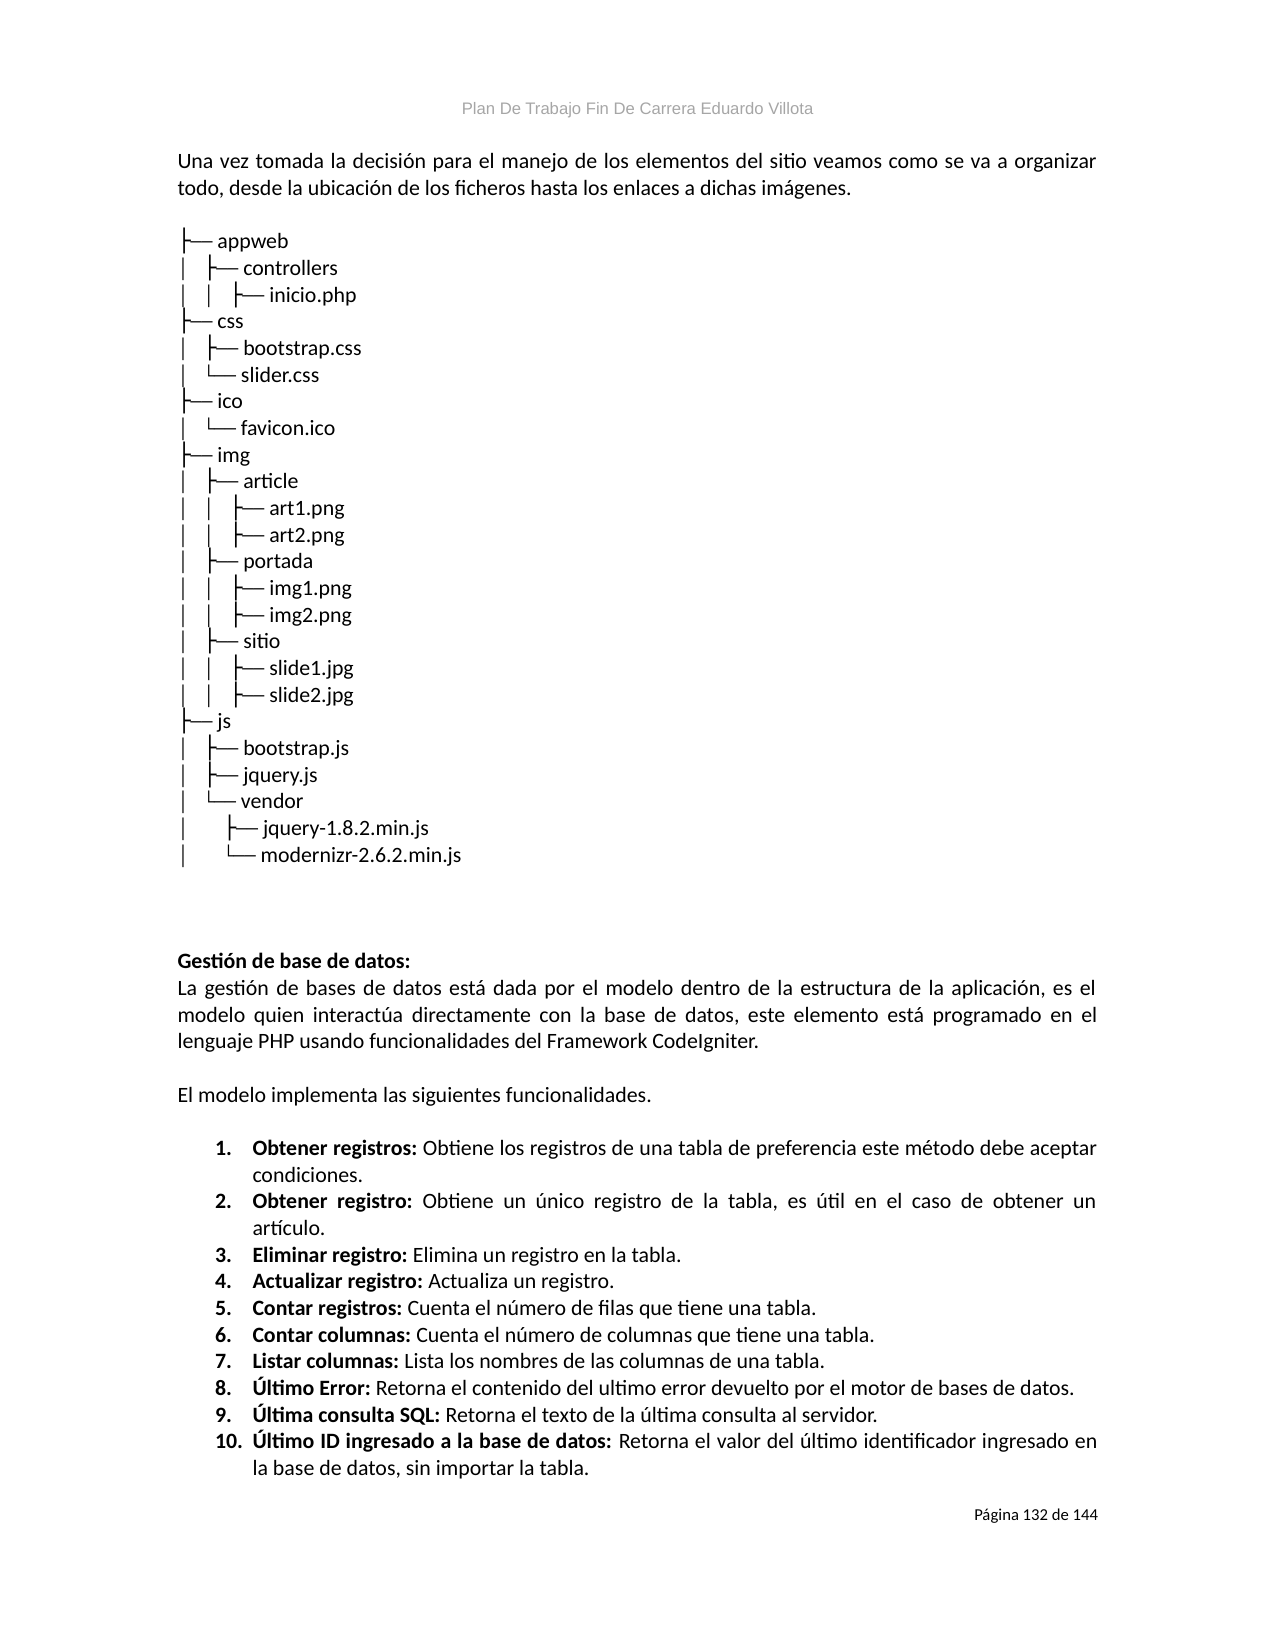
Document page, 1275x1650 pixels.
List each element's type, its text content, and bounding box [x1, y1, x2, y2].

text │ ├── jquery-1.8.2.min.js [177, 814, 1098, 841]
text │ ├── article [177, 468, 1098, 494]
text │ ├── sitio [177, 628, 1098, 654]
text │ ├── bootstrap.css [177, 334, 1098, 361]
text │ │ ├── img1.png [177, 574, 1098, 601]
text │ ├── controllers [177, 254, 1098, 281]
list Obtener registros: Obtiene los registros de una tabla de preferencia este método debe aceptar condiciones. [215, 1134, 1098, 1188]
text │ └── modernizr-2.6.2.min.js [177, 841, 1098, 868]
text │ └── favicon.ico [177, 414, 1098, 441]
list Obtener registro: Obtiene un único registro de la tabla, es útil en el caso de obtener un artículo. [215, 1188, 1098, 1241]
text Gestión de base de datos: [177, 948, 1098, 974]
text │ ├── portada [177, 548, 1098, 574]
text ├── css [177, 308, 1098, 334]
text │ └── vendor [177, 788, 1098, 814]
text │ │ ├── slide2.jpg [177, 681, 1098, 708]
text ├── js [177, 708, 1098, 734]
list Eliminar registro: Elimina un registro en la tabla. [215, 1241, 1098, 1268]
list Último Error: Retorna el contenido del ultimo error devuelto por el motor de bases de datos. [215, 1374, 1098, 1401]
list Contar columnas: Cuenta el número de columnas que tiene una tabla. [215, 1321, 1098, 1348]
list Contar registros: Cuenta el número de filas que tiene una tabla. [215, 1294, 1098, 1321]
list Último ID ingresado a la base de datos: Retorna el valor del último identificador ingresado en la base de datos, sin importar la tabla. [215, 1428, 1098, 1481]
text El modelo implementa las siguientes funcionalidades. [177, 1081, 1098, 1108]
text │ ├── jquery.js [177, 761, 1098, 788]
list Actualizar registro: Actualiza un registro. [215, 1268, 1098, 1294]
text Una vez tomada la decisión para el manejo de los elementos del sitio veamos como se va a organizar todo, desde la ubicación de los ficheros hasta los enlaces a dichas imágenes. [177, 148, 1098, 201]
text ├── img [177, 441, 1098, 468]
text La gestión de bases de datos está dada por el modelo dentro de la estructura de la aplicación, es el modelo quien interactúa directamente con la base de datos, este elemento está programado en el lenguaje PHP usando funcionalidades del Framework CodeIgniter. [177, 974, 1098, 1054]
text │ │ ├── slide1.jpg [177, 654, 1098, 681]
text │ ├── bootstrap.js [177, 734, 1098, 761]
text │ │ ├── art1.png [177, 494, 1098, 521]
text ├── appweb [177, 228, 1098, 254]
text │ └── slider.css [177, 361, 1098, 388]
list Última consulta SQL: Retorna el texto de la última consulta al servidor. [215, 1401, 1098, 1428]
text │ │ ├── img2.png [177, 601, 1098, 628]
text │ │ ├── inicio.php [177, 281, 1098, 308]
text │ │ ├── art2.png [177, 521, 1098, 548]
list Listar columnas: Lista los nombres de las columnas de una tabla. [215, 1348, 1098, 1374]
text ├── ico [177, 388, 1098, 414]
